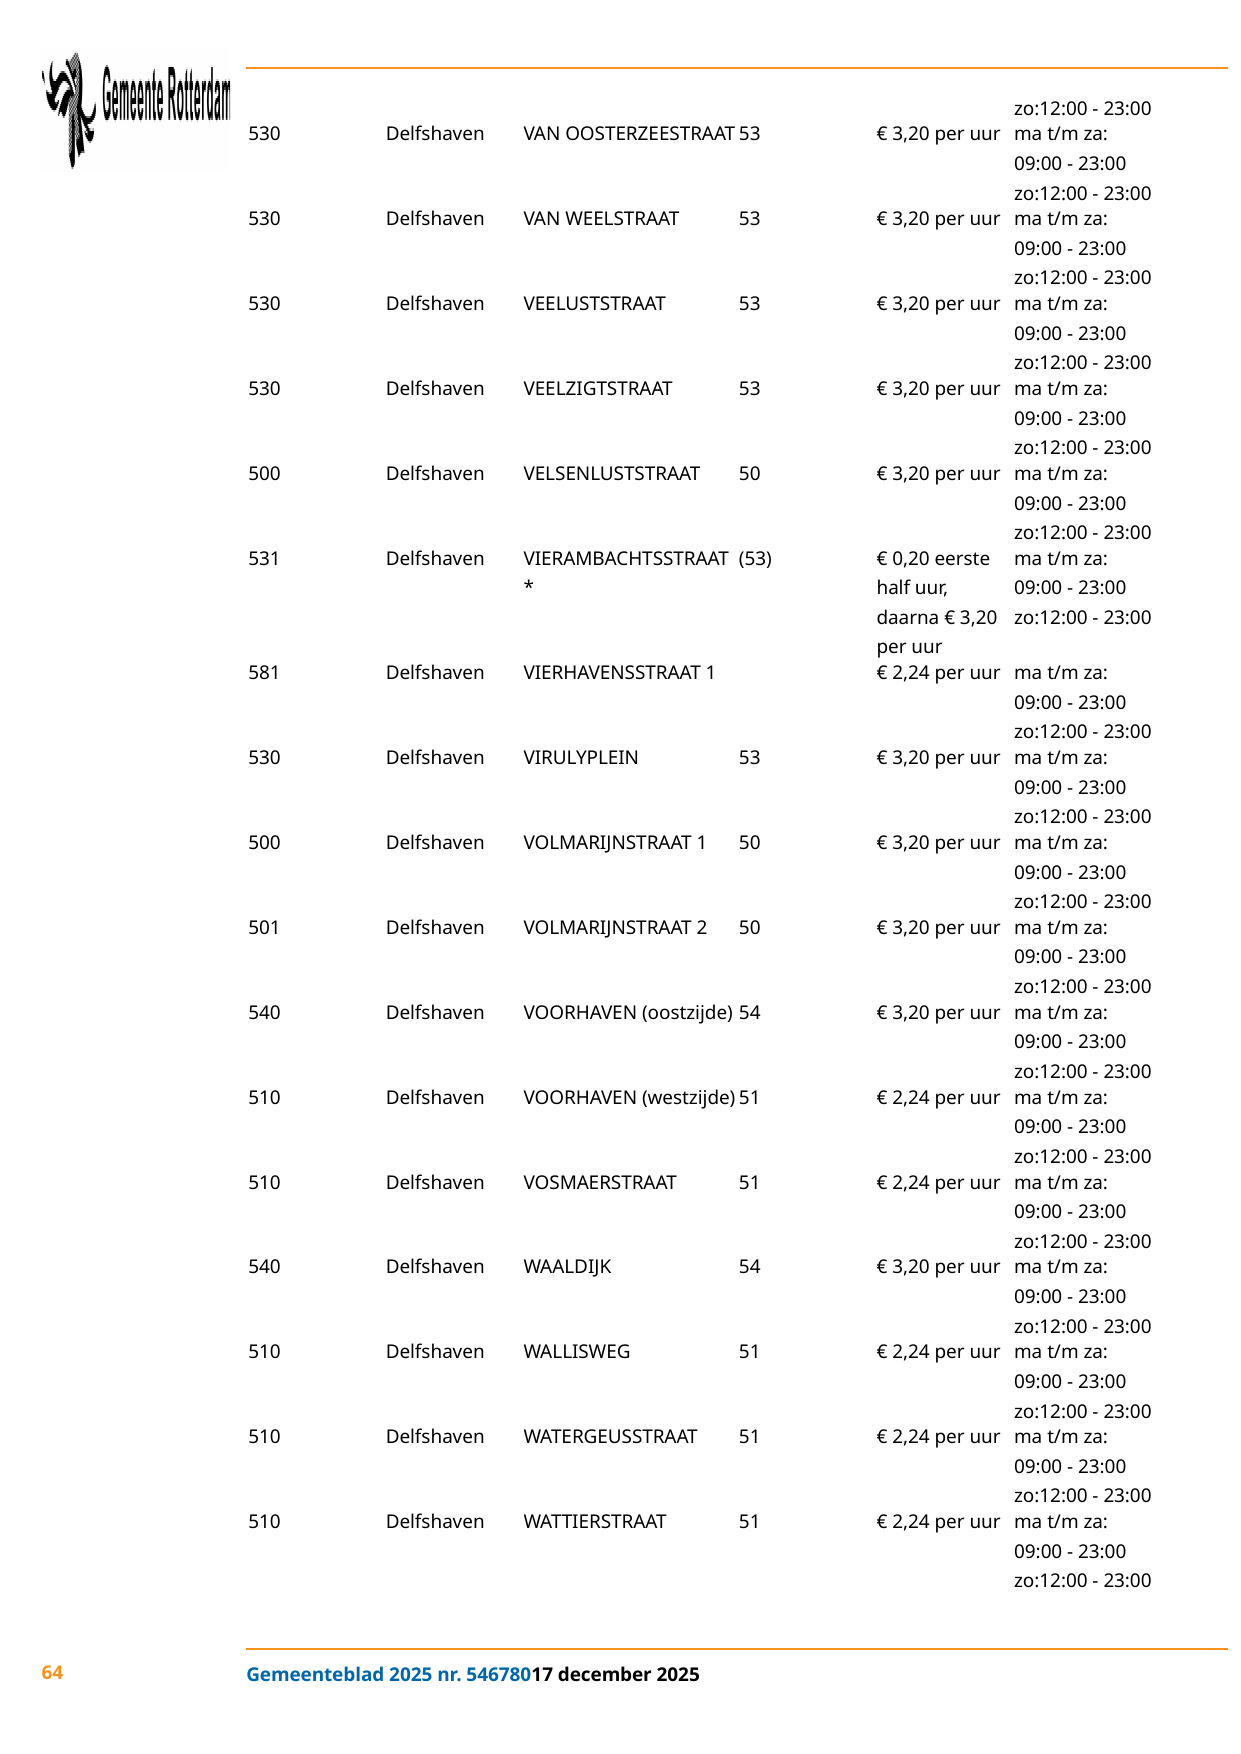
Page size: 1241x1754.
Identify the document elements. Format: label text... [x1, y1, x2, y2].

table_cell 50 [739, 829, 876, 914]
table_cell € 2,24 per uur [876, 1339, 1014, 1423]
table_cell ma t/m za: 09:00 - 23:00 zo:12:00 - 23:00 [1014, 545, 1152, 659]
table_cell 530 [248, 121, 386, 205]
table_cell Delfshaven [386, 660, 523, 744]
table_cell € 3,20 per uur [876, 1254, 1014, 1339]
table_cell Delfshaven [386, 290, 523, 375]
table_cell 530 [248, 744, 386, 829]
table_cell ma t/m za: 09:00 - 23:00 zo:12:00 - 23:00 [1014, 914, 1152, 999]
table_cell [876, 95, 1014, 121]
table_cell ma t/m za: 09:00 - 23:00 zo:12:00 - 23:00 [1014, 121, 1152, 205]
table_cell € 3,20 per uur [876, 914, 1014, 999]
table_cell ma t/m za: 09:00 - 23:00 zo:12:00 - 23:00 [1014, 829, 1152, 914]
table_cell 54 [739, 1254, 876, 1339]
table_cell € 2,24 per uur [876, 1424, 1014, 1508]
table_cell VAN WEELSTRAAT [523, 205, 739, 290]
table_cell 50 [739, 460, 876, 545]
table_cell VOORHAVEN (oostzijde) [523, 999, 739, 1084]
table_cell VAN OOSTERZEESTRAAT [523, 121, 739, 205]
table_cell 51 [739, 1509, 876, 1593]
table_cell Delfshaven [386, 1084, 523, 1169]
table_cell ma t/m za: 09:00 - 23:00 zo:12:00 - 23:00 [1014, 1084, 1152, 1169]
table_cell [386, 95, 523, 121]
table_cell [248, 95, 386, 121]
table_cell € 3,20 per uur [876, 829, 1014, 914]
table_cell € 3,20 per uur [876, 999, 1014, 1084]
table_cell VIERAMBACHTSSTRAAT * [523, 545, 739, 659]
table_cell VELSENLUSTSTRAAT [523, 460, 739, 545]
table_cell Delfshaven [386, 205, 523, 290]
table_cell 510 [248, 1424, 386, 1508]
table_cell 50 [739, 914, 876, 999]
table_cell [739, 95, 876, 121]
table_cell 53 [739, 375, 876, 460]
table_cell 51 [739, 1084, 876, 1169]
table_cell € 3,20 per uur [876, 460, 1014, 545]
table_cell Delfshaven [386, 1339, 523, 1423]
table_cell ma t/m za: 09:00 - 23:00 zo:12:00 - 23:00 [1014, 205, 1152, 290]
table_cell VEELUSTSTRAAT [523, 290, 739, 375]
table_cell ma t/m za: 09:00 - 23:00 zo:12:00 - 23:00 [1014, 1424, 1152, 1508]
table_cell 540 [248, 1254, 386, 1339]
table_cell ma t/m za: 09:00 - 23:00 zo:12:00 - 23:00 [1014, 660, 1152, 744]
table_cell € 3,20 per uur [876, 205, 1014, 290]
table_cell VOLMARIJNSTRAAT 2 [523, 914, 739, 999]
table_cell ma t/m za: 09:00 - 23:00 zo:12:00 - 23:00 [1014, 1339, 1152, 1423]
table_cell ma t/m za: 09:00 - 23:00 zo:12:00 - 23:00 [1014, 1169, 1152, 1254]
table_cell € 2,24 per uur [876, 660, 1014, 744]
table_cell Delfshaven [386, 999, 523, 1084]
table_cell Delfshaven [386, 744, 523, 829]
table_cell € 0,20 eerste half uur, daarna € 3,20 per uur [876, 545, 1014, 659]
table_cell 53 [739, 290, 876, 375]
table_cell Delfshaven [386, 829, 523, 914]
table_cell ma t/m za: 09:00 - 23:00 zo:12:00 - 23:00 [1014, 460, 1152, 545]
picture [41, 47, 231, 172]
table_cell 540 [248, 999, 386, 1084]
table_cell VIERHAVENSSTRAAT 1 [523, 660, 739, 744]
table_cell ma t/m za: 09:00 - 23:00 zo:12:00 - 23:00 [1014, 999, 1152, 1084]
table_cell Delfshaven [386, 914, 523, 999]
table_cell Delfshaven [386, 1509, 523, 1593]
table_cell 501 [248, 914, 386, 999]
table_cell zo:12:00 - 23:00 [1014, 95, 1152, 121]
table_cell € 2,24 per uur [876, 1169, 1014, 1254]
table_cell 53 [739, 744, 876, 829]
table_cell 530 [248, 290, 386, 375]
table_cell Delfshaven [386, 460, 523, 545]
table_cell Delfshaven [386, 1424, 523, 1508]
table_cell 53 [739, 205, 876, 290]
table_cell ma t/m za: 09:00 - 23:00 zo:12:00 - 23:00 [1014, 290, 1152, 375]
table_cell 51 [739, 1424, 876, 1508]
table_cell 531 [248, 545, 386, 659]
table_cell 510 [248, 1509, 386, 1593]
table_cell € 3,20 per uur [876, 290, 1014, 375]
table_cell VIRULYPLEIN [523, 744, 739, 829]
table_cell VOLMARIJNSTRAAT 1 [523, 829, 739, 914]
table_cell 51 [739, 1339, 876, 1423]
table_cell 510 [248, 1169, 386, 1254]
table_cell € 3,20 per uur [876, 744, 1014, 829]
table_cell [739, 660, 876, 744]
table_cell WAALDIJK [523, 1254, 739, 1339]
table_cell ma t/m za: 09:00 - 23:00 zo:12:00 - 23:00 [1014, 744, 1152, 829]
table_cell 530 [248, 375, 386, 460]
table_cell VOSMAERSTRAAT [523, 1169, 739, 1254]
table_cell Delfshaven [386, 121, 523, 205]
table_cell Delfshaven [386, 545, 523, 659]
table_cell € 2,24 per uur [876, 1084, 1014, 1169]
table_cell Delfshaven [386, 1254, 523, 1339]
table_cell 510 [248, 1084, 386, 1169]
table_cell 54 [739, 999, 876, 1084]
table_cell € 3,20 per uur [876, 121, 1014, 205]
table_cell € 2,24 per uur [876, 1509, 1014, 1593]
table_cell ma t/m za: 09:00 - 23:00 zo:12:00 - 23:00 [1014, 1254, 1152, 1339]
table_cell 581 [248, 660, 386, 744]
table_cell Delfshaven [386, 1169, 523, 1254]
table_cell 510 [248, 1339, 386, 1423]
table_cell 51 [739, 1169, 876, 1254]
table_cell WATERGEUSSTRAAT [523, 1424, 739, 1508]
table_cell 530 [248, 205, 386, 290]
table_cell VOORHAVEN (westzijde) [523, 1084, 739, 1169]
table_cell Delfshaven [386, 375, 523, 460]
table_cell ma t/m za: 09:00 - 23:00 zo:12:00 - 23:00 [1014, 375, 1152, 460]
table_cell WALLISWEG [523, 1339, 739, 1423]
table_cell VEELZIGTSTRAAT [523, 375, 739, 460]
table_cell WATTIERSTRAAT [523, 1509, 739, 1593]
table_cell ma t/m za: 09:00 - 23:00 zo:12:00 - 23:00 [1014, 1509, 1152, 1593]
table_cell 500 [248, 460, 386, 545]
table_cell 500 [248, 829, 386, 914]
table_cell (53) [739, 545, 876, 659]
table_cell [523, 95, 739, 121]
table_cell € 3,20 per uur [876, 375, 1014, 460]
table_cell 53 [739, 121, 876, 205]
